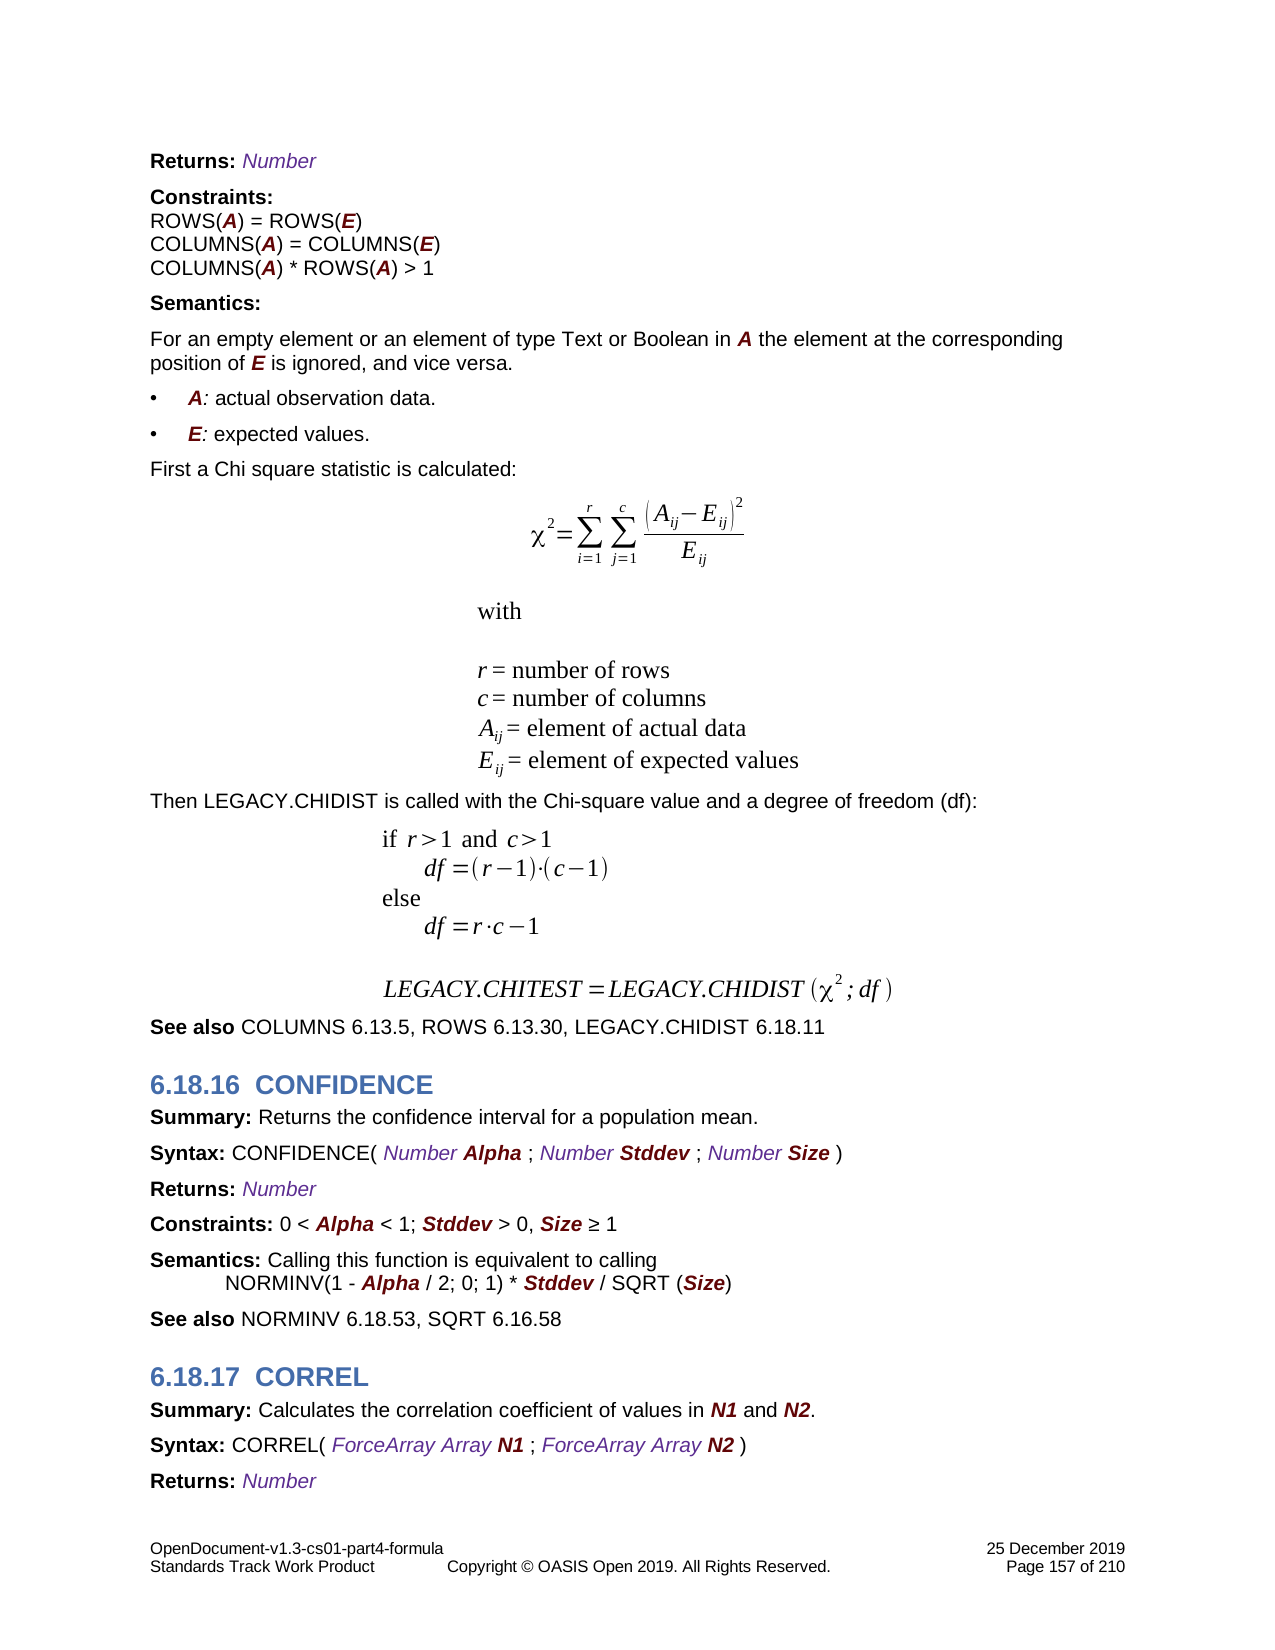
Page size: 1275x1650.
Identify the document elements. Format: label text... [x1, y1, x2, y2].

text See also COLUMNS 6.13.5, ROWS 6.13.30, LEGACY.CHIDIST 6.18.11 [150, 1015, 1125, 1039]
text Constraints: 0 < Alpha < 1; Stddev > 0, Size ≥ 1 [150, 1213, 1125, 1236]
subtitle CORREL [150, 1362, 1125, 1392]
text Returns: Number [150, 1469, 1125, 1493]
subtitle CONFIDENCE [150, 1070, 1125, 1100]
text Syntax: CONFIDENCE( Number Alpha ; Number Stddev ; Number Size ) [150, 1141, 1125, 1165]
list A: actual observation data. [150, 387, 1125, 410]
text Returns: Number [150, 150, 1125, 173]
text Then LEGACY.CHIDIST is called with the Chi-square value and a degree of freedom (df): [150, 790, 1125, 813]
text Returns: Number [150, 1177, 1125, 1201]
text Semantics: [150, 292, 1125, 315]
text See also NORMINV 6.18.53, SQRT 6.16.58 [150, 1307, 1125, 1331]
text First a Chi square statistic is calculated: [150, 458, 1125, 481]
text Summary: Returns the confidence interval for a population mean. [150, 1106, 1125, 1129]
text Summary: Calculates the correlation coefficient of values in N1 and N2. [150, 1398, 1125, 1422]
text Semantics: Calling this function is equivalent to calling NORMINV(1 - Alpha / 2; 0; 1) * Stddev / SQRT (Size) [150, 1248, 1125, 1295]
list E: expected values. [150, 422, 1125, 446]
text For an empty element or an element of type Text or Boolean in A the element at the corresponding position of E is ignored, and vice versa. [150, 327, 1125, 374]
text Constraints: ROWS(A) = ROWS(E) COLUMNS(A) = COLUMNS(E) COLUMNS(A) * ROWS(A) > 1 [150, 186, 1125, 280]
text Syntax: CORREL( ForceArray Array N1 ; ForceArray Array N2 ) [150, 1434, 1125, 1457]
